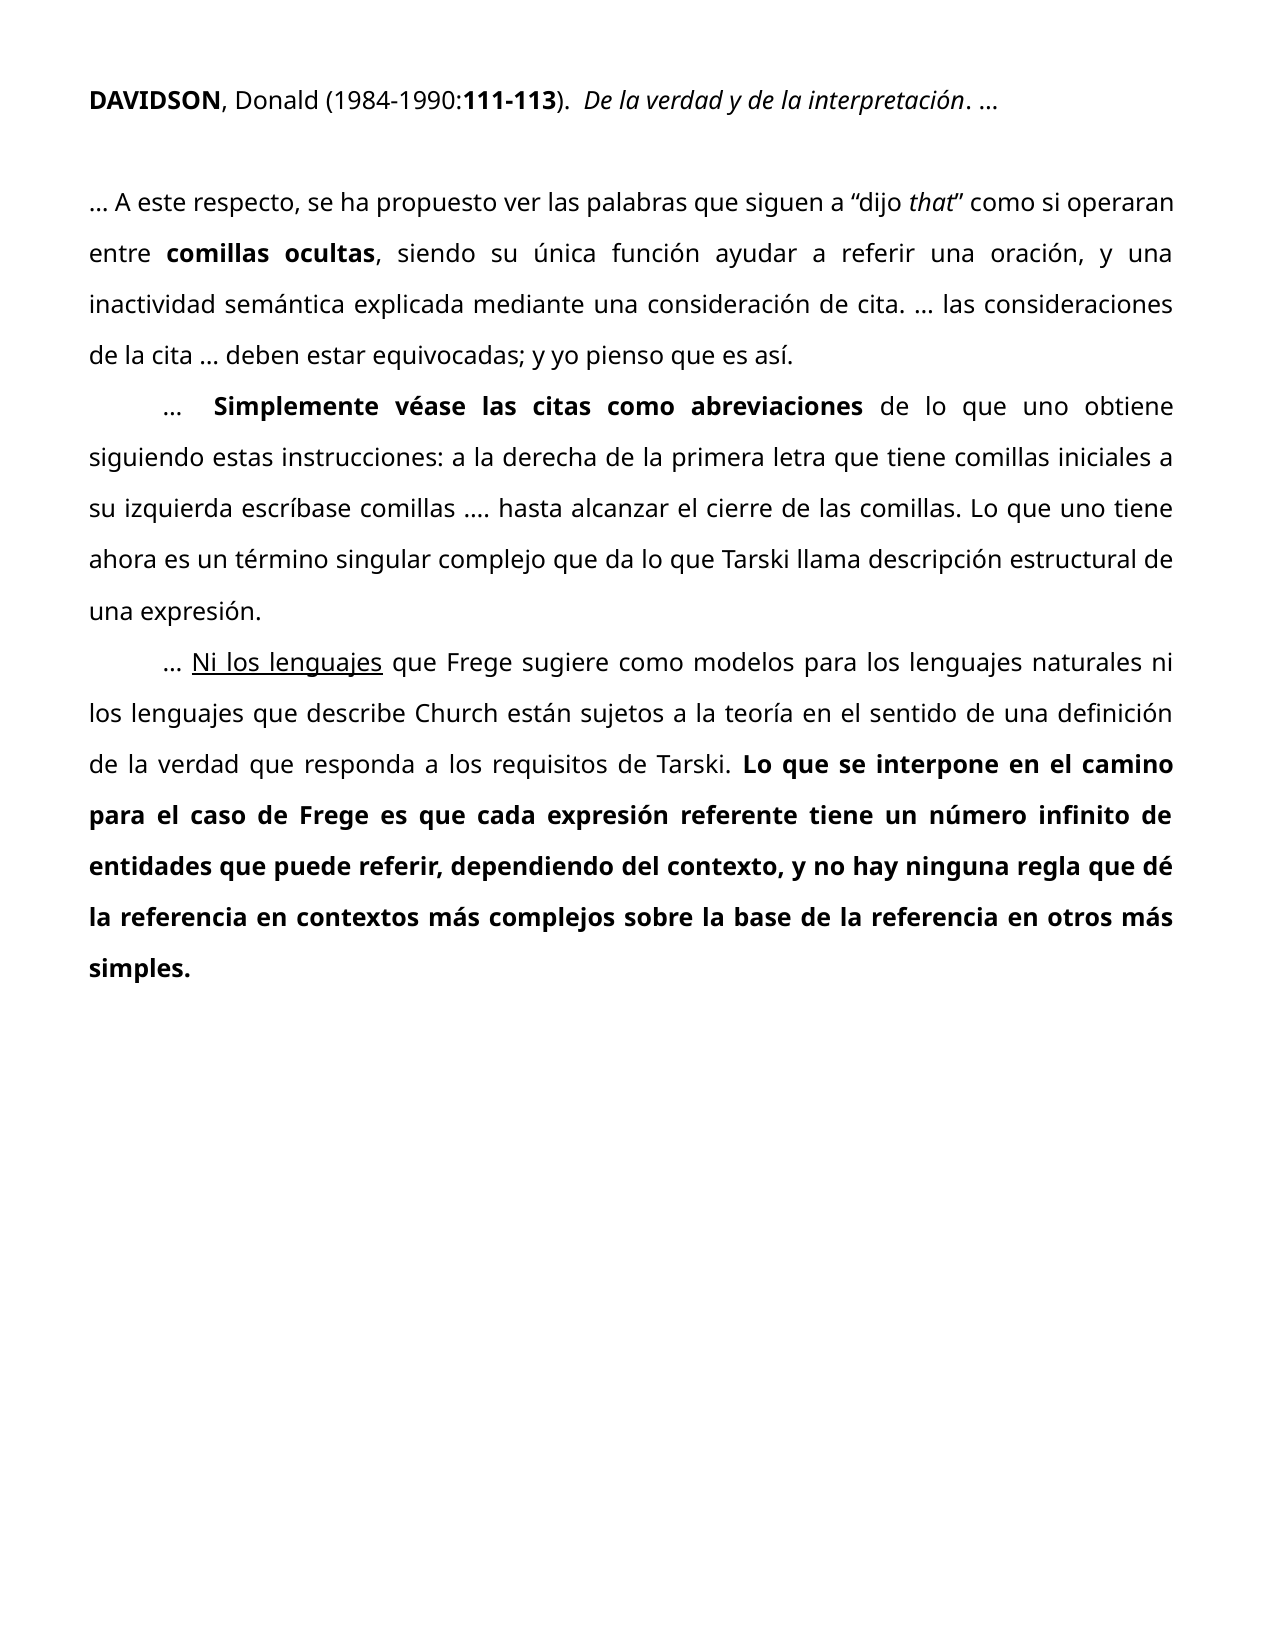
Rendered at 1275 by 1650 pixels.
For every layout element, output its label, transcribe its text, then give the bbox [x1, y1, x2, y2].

text … Simplemente véase las citas como abreviaciones de lo que uno obtiene siguiendo estas instrucciones: a la derecha de la primera letra que tiene comillas iniciales a su izquierda escríbase comillas …. hasta alcanzar el cierre de las comillas. Lo que uno tiene ahora es un término singular complejo que da lo que Tarski llama descripción estructural de una expresión. [88, 389, 1174, 627]
text DAVIDSON, Donald (1984-1990:111-113). De la verdad y de la interpretación. … [88, 83, 1174, 117]
text … A este respecto, se ha propuesto ver las palabras que siguen a “dijo that” como si operaran entre comillas ocultas, siendo su única función ayudar a referir una oración, y una inactividad semántica explicada mediante una consideración de cita. … las consideraciones de la cita … deben estar equivocadas; y yo pienso que es así. [88, 185, 1174, 372]
text … Ni los lenguajes que Frege sugiere como modelos para los lenguajes naturales ni los lenguajes que describe Church están sujetos a la teoría en el sentido de una definición de la verdad que responda a los requisitos de Tarski. Lo que se interpone en el camino para el caso de Frege es que cada expresión referente tiene un número infinito de entidades que puede referir, dependiendo del contexto, y no hay ninguna regla que dé la referencia en contextos más complejos sobre la base de la referencia en otros más simples. [88, 644, 1174, 984]
